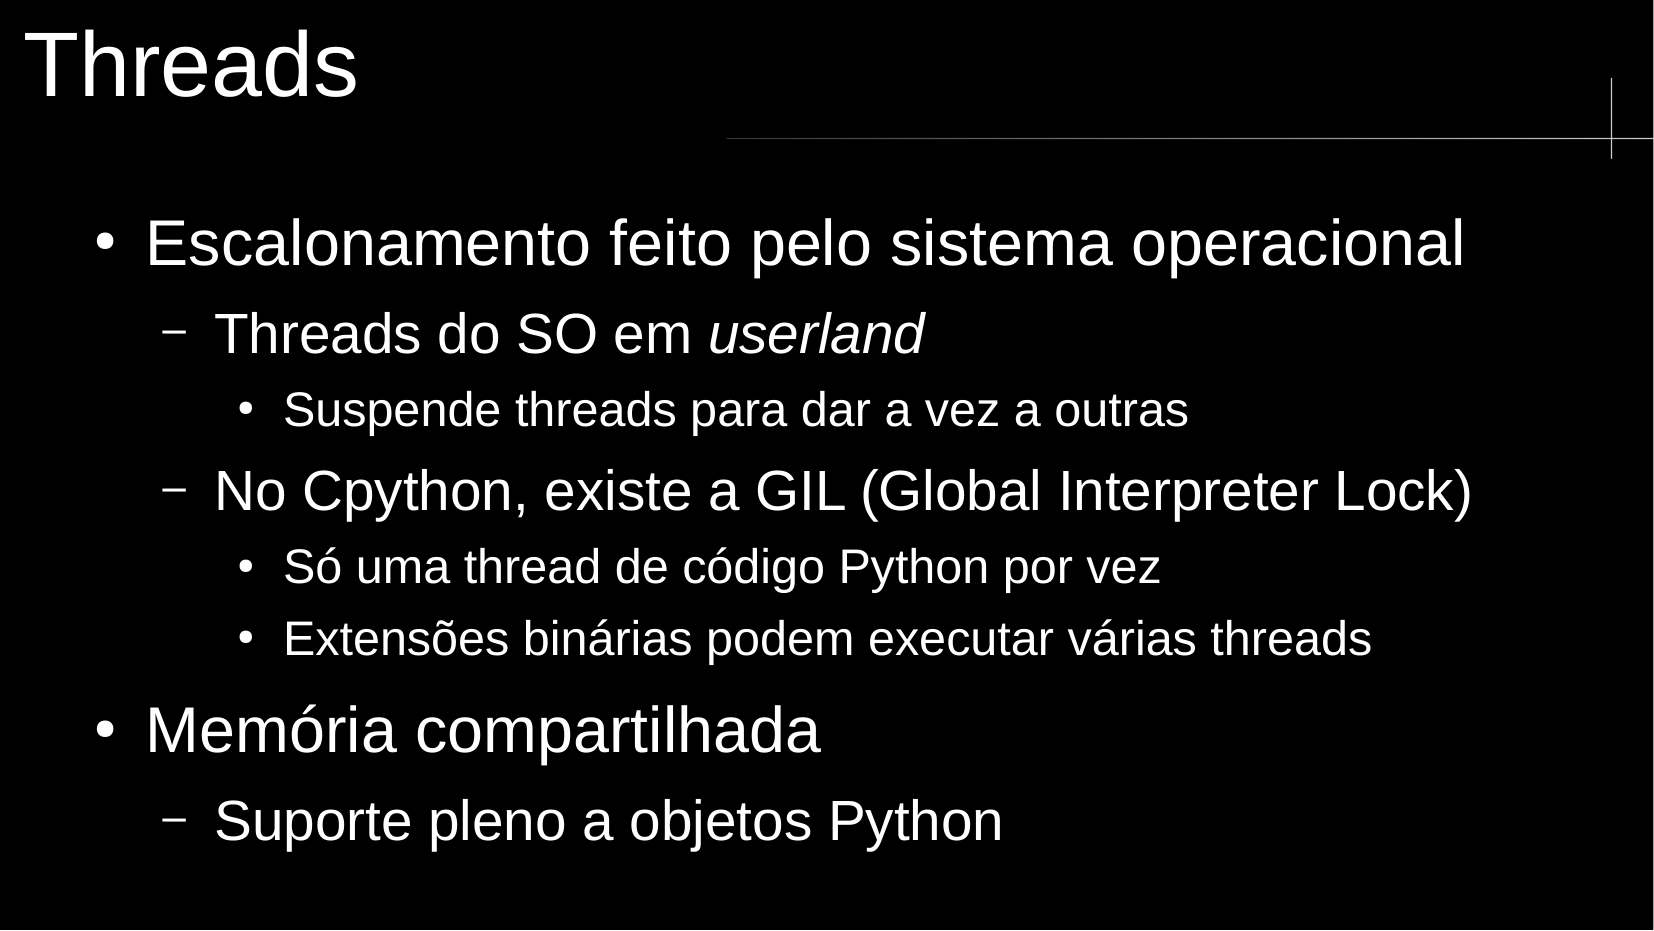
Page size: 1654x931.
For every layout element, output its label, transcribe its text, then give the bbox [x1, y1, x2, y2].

title Threads [23, 11, 1589, 119]
list Escalonamento feito pelo sistema operacional Threads do SO em userland Suspende threads para dar a vez a outras No Cpython, existe a GIL (Global Interpreter Lock) Só uma thread de código Python por vez Extensões binárias podem executar várias threads Memória compartilhada Suporte pleno a objetos Python [76, 206, 1565, 857]
